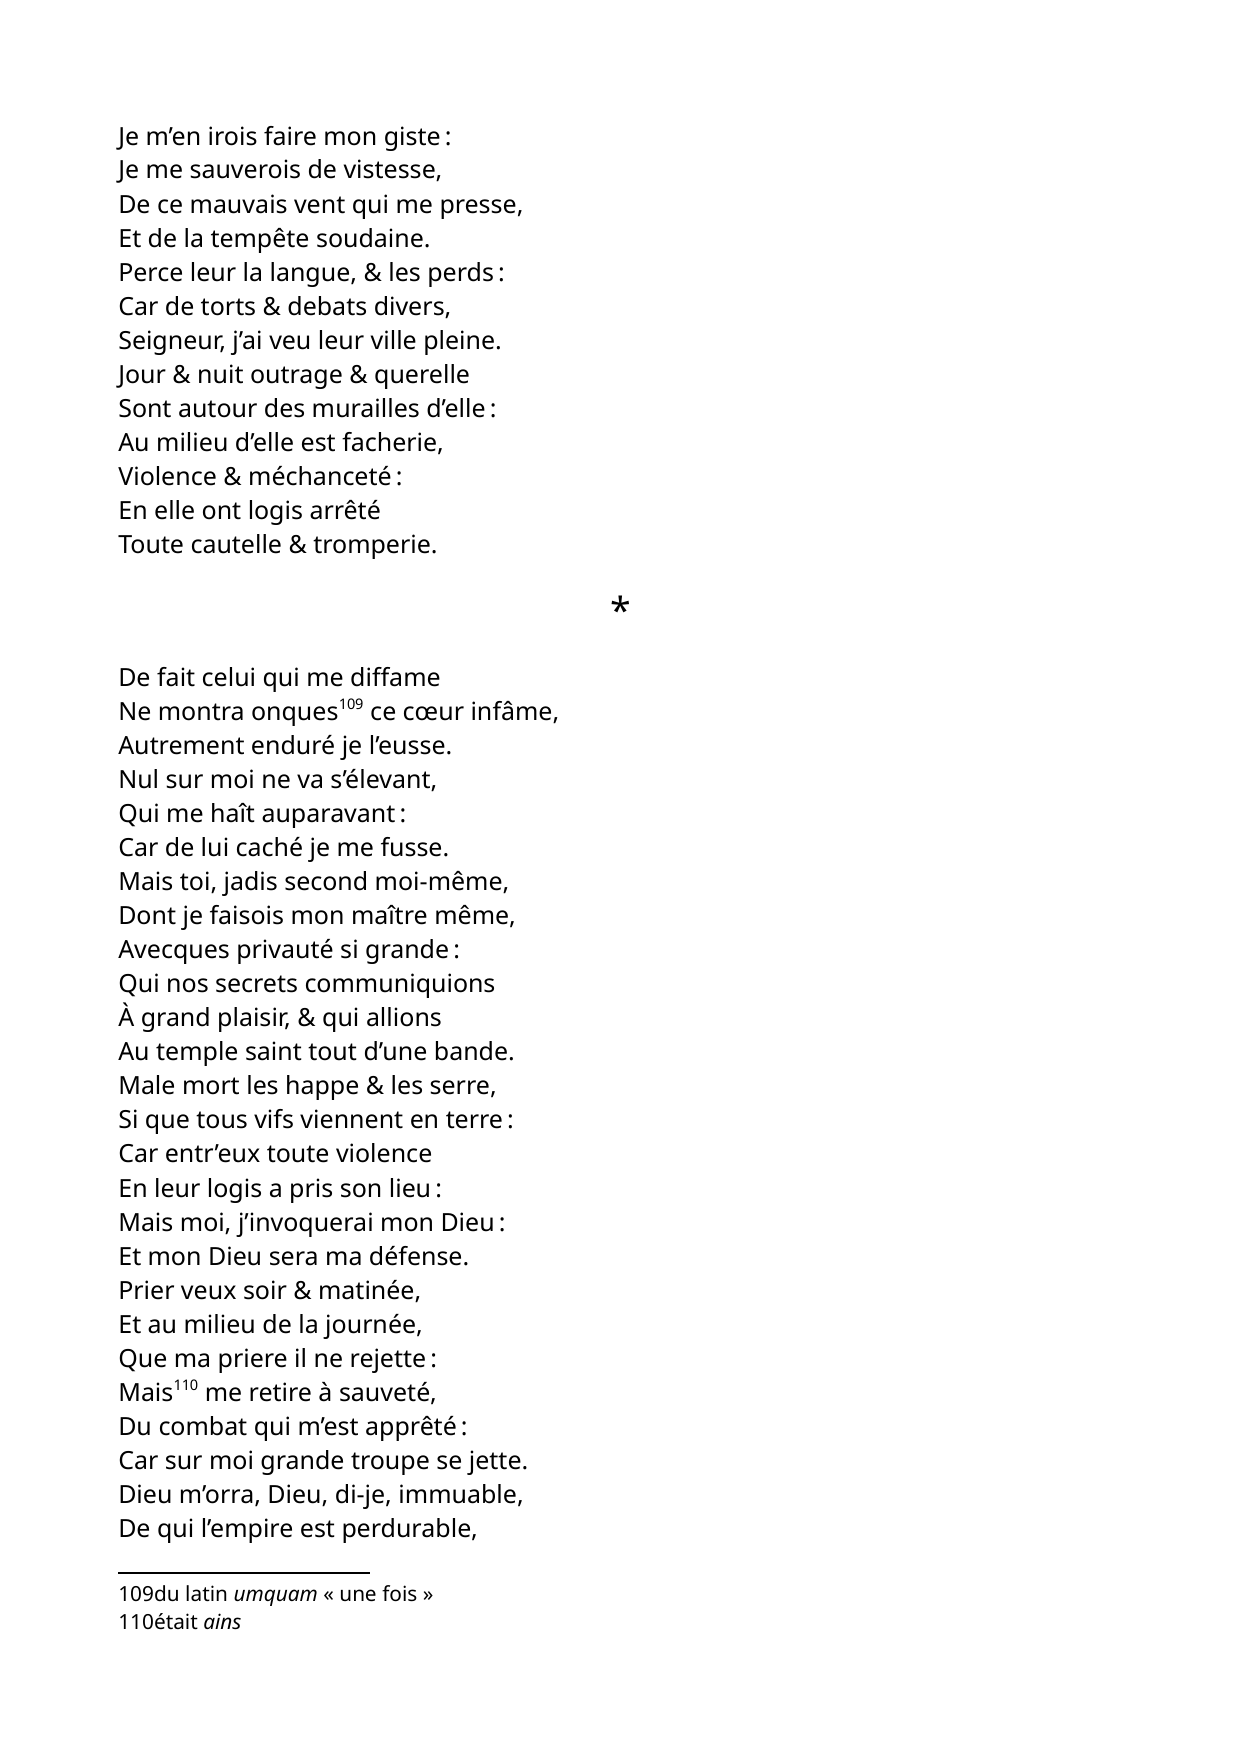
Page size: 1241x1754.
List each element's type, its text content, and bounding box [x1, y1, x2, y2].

text Et au milieu de la journée, [118, 1306, 1122, 1341]
text Violence & méchanceté : [118, 459, 1122, 493]
text Du combat qui m’est apprêté : [118, 1409, 1122, 1443]
text * [118, 584, 1122, 636]
text Jour & nuit outrage & querelle [118, 357, 1122, 391]
text Je me sauverois de vistesse, [118, 152, 1122, 186]
text Mais toi, jadis second moi-même, [118, 864, 1122, 898]
text Perce leur la langue, & les perds : [118, 254, 1122, 288]
text Autrement enduré je l’eusse. [118, 727, 1122, 761]
text De ce mauvais vent qui me presse, [118, 186, 1122, 220]
text Car entr’eux toute violence [118, 1136, 1122, 1170]
text Au milieu d’elle est facherie, [118, 425, 1122, 459]
text Qui nos secrets communiquions [118, 966, 1122, 1000]
text Car de torts & debats divers, [118, 288, 1122, 322]
text Car sur moi grande troupe se jette. [118, 1443, 1122, 1477]
text était ains [118, 1607, 1122, 1636]
text Avecques privauté si grande : [118, 932, 1122, 966]
text Sont autour des murailles d’elle : [118, 391, 1122, 425]
text Prier veux soir & matinée, [118, 1272, 1122, 1306]
text De qui l’empire est perdurable, [118, 1511, 1122, 1545]
text Je m’en irois faire mon giste : [118, 118, 1122, 152]
text Nul sur moi ne va s’élevant, [118, 761, 1122, 796]
text Mais me retire à sauveté, [118, 1374, 1122, 1409]
text Car de lui caché je me fusse. [118, 829, 1122, 864]
text Male mort les happe & les serre, [118, 1068, 1122, 1102]
text Si que tous vifs viennent en terre : [118, 1102, 1122, 1136]
text Au temple saint tout d’une bande. [118, 1034, 1122, 1068]
text Toute cautelle & tromperie. [118, 527, 1122, 561]
text Dieu m’orra, Dieu, di-je, immuable, [118, 1477, 1122, 1511]
text À grand plaisir, & qui allions [118, 1000, 1122, 1034]
text Qui me haît auparavant : [118, 796, 1122, 829]
text En elle ont logis arrêté [118, 493, 1122, 527]
text De fait celui qui me diffame [118, 659, 1122, 693]
text Et de la tempête soudaine. [118, 220, 1122, 254]
text Et mon Dieu sera ma défense. [118, 1238, 1122, 1272]
text Seigneur, j’ai veu leur ville pleine. [118, 322, 1122, 357]
text Ne montra onques ce cœur infâme, [118, 693, 1122, 727]
text Dont je faisois mon maître même, [118, 898, 1122, 932]
text En leur logis a pris son lieu : [118, 1170, 1122, 1204]
text du latin umquam « une fois » [118, 1579, 1122, 1607]
text Que ma priere il ne rejette : [118, 1341, 1122, 1374]
text Mais moi, j’invoquerai mon Dieu : [118, 1204, 1122, 1238]
